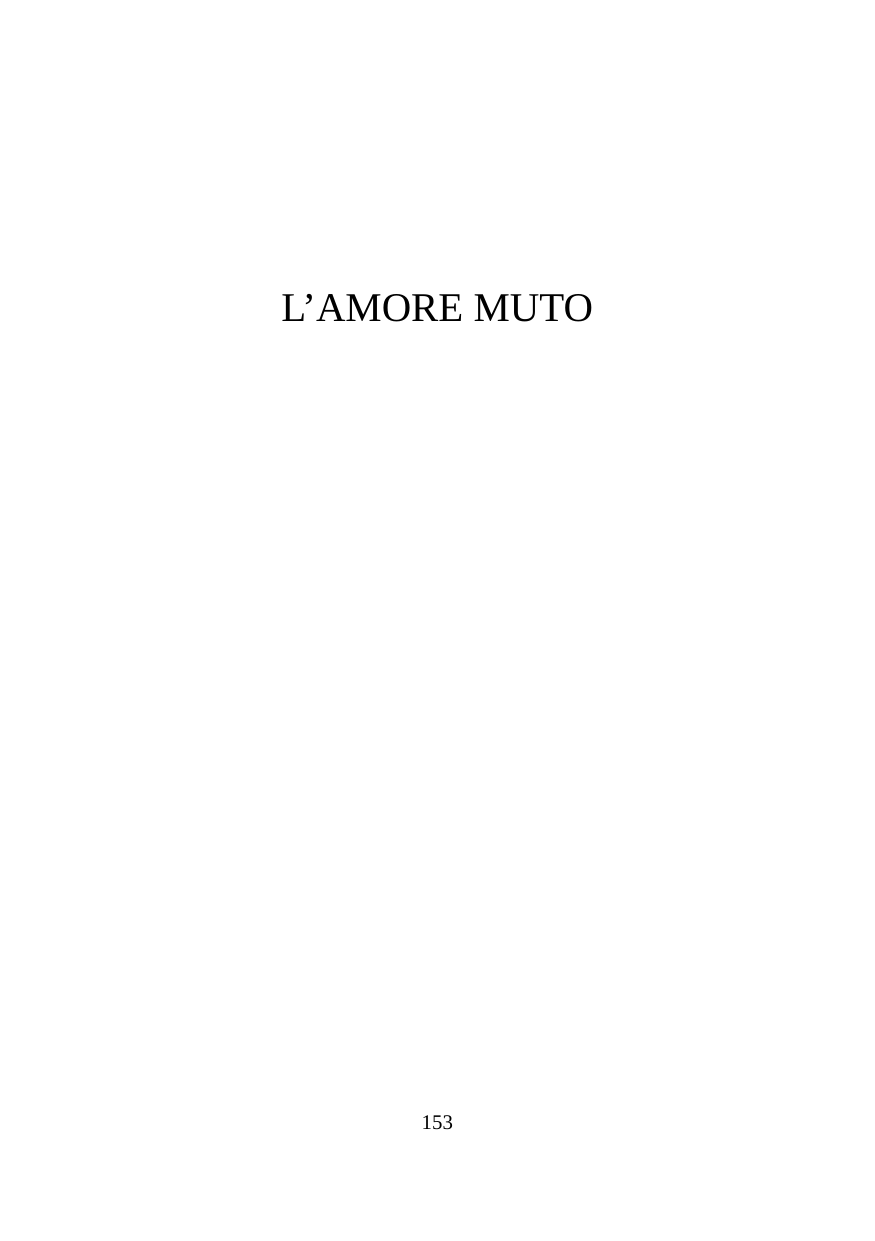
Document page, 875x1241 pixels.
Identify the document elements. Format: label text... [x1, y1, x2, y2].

subtitle L’AMORE MUTO [106, 283, 768, 330]
